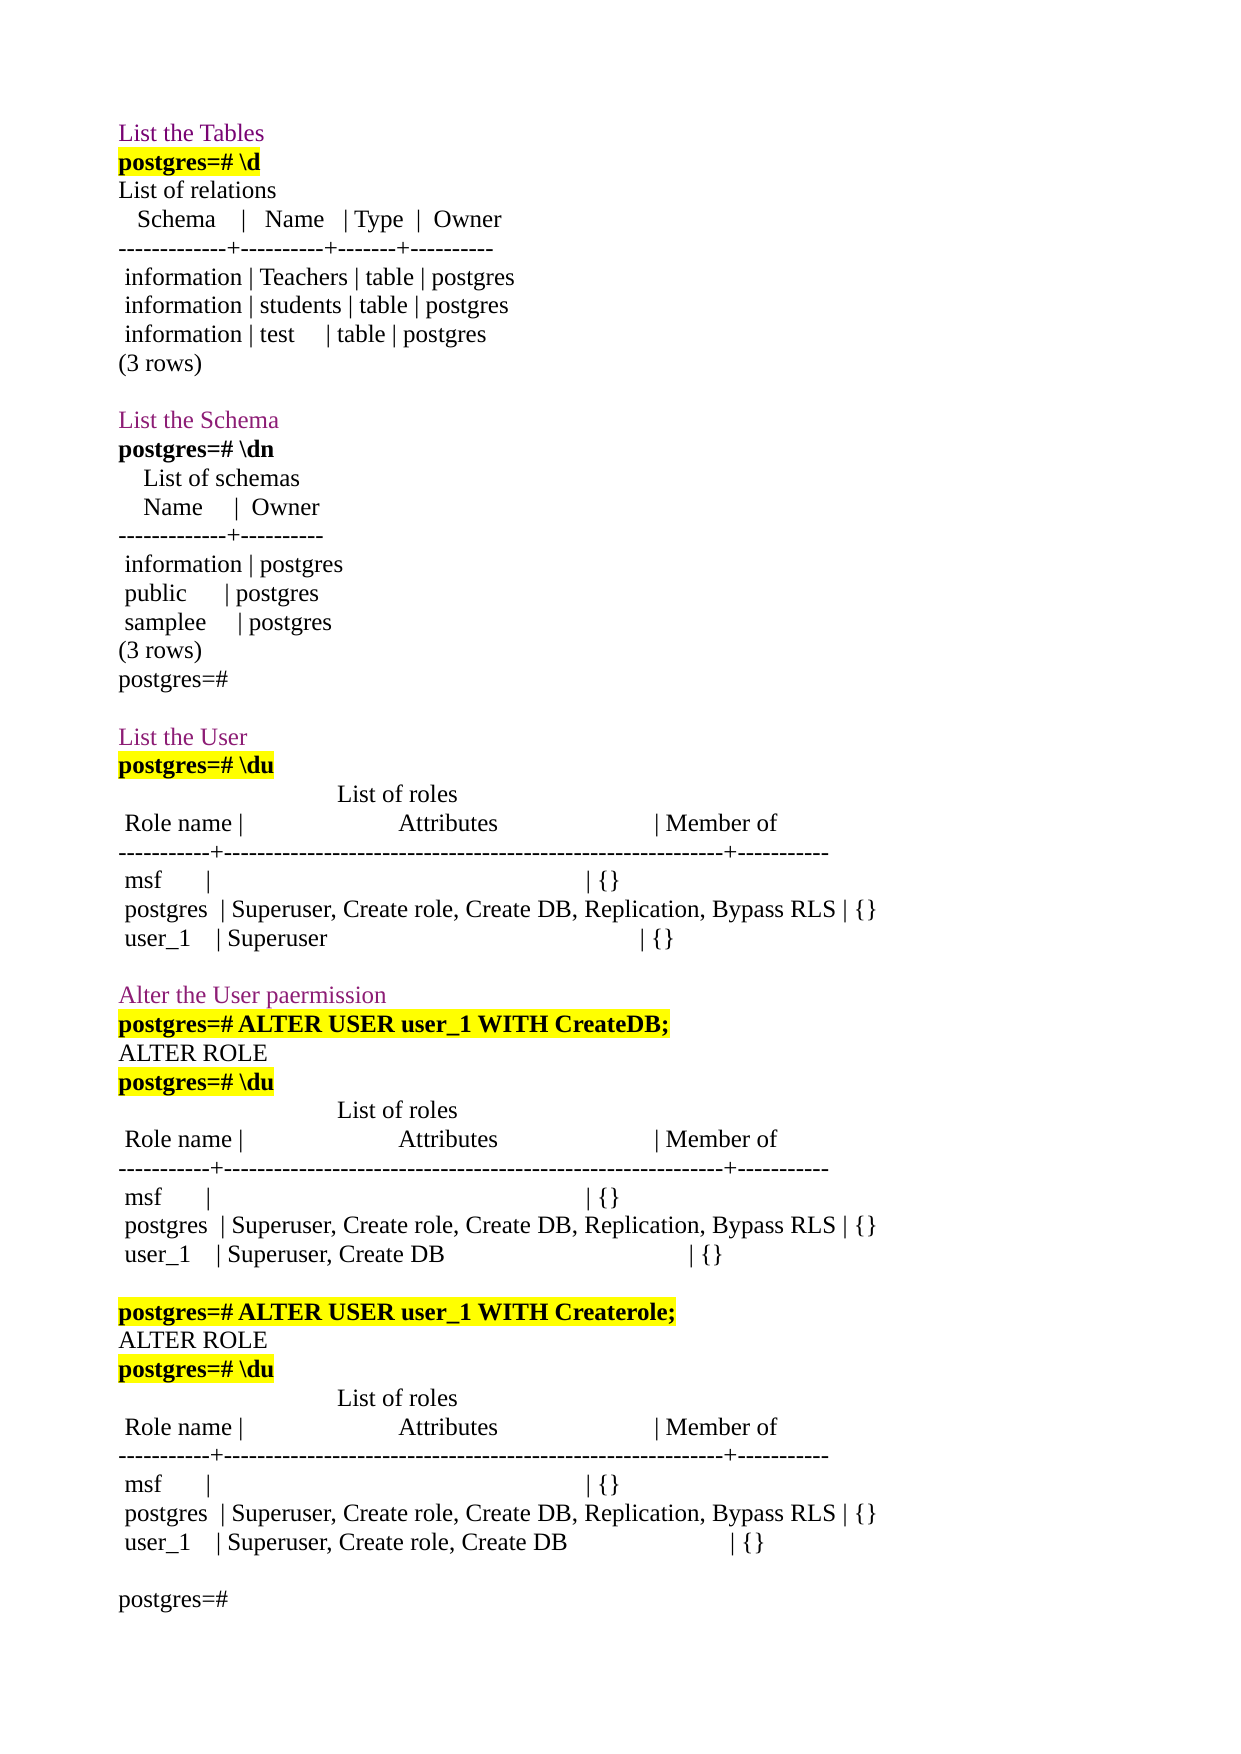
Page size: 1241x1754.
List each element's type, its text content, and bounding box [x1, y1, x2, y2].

text msf | | {} [118, 1182, 1122, 1211]
text postgres=# \dn [118, 434, 1122, 463]
text postgres=# \du [118, 1067, 1122, 1096]
text List of relations [118, 176, 1122, 204]
text List the User [118, 722, 1122, 751]
text information | test | table | postgres [118, 319, 1122, 348]
text user_1 | Superuser, Create role, Create DB | {} [118, 1527, 1122, 1556]
text samplee | postgres [118, 607, 1122, 636]
text List of roles [118, 1096, 1122, 1124]
text postgres=# ALTER USER user_1 WITH CreateDB; [118, 1009, 1122, 1038]
text List of roles [118, 779, 1122, 808]
text Role name | Attributes | Member of [118, 808, 1122, 837]
text postgres=# \du [118, 751, 1122, 779]
text Alter the User paermission [118, 981, 1122, 1009]
text postgres | Superuser, Create role, Create DB, Replication, Bypass RLS | {} [118, 894, 1122, 923]
text msf | | {} [118, 866, 1122, 894]
text postgres=# [118, 1584, 1122, 1613]
text postgres | Superuser, Create role, Create DB, Replication, Bypass RLS | {} [118, 1211, 1122, 1239]
text msf | | {} [118, 1469, 1122, 1498]
text Role name | Attributes | Member of [118, 1124, 1122, 1153]
text postgres=# ALTER USER user_1 WITH Createrole; [118, 1297, 1122, 1326]
text postgres=# \d [118, 147, 1122, 176]
text List the Tables [118, 118, 1122, 147]
text public | postgres [118, 578, 1122, 607]
text (3 rows) [118, 348, 1122, 377]
text -----------+------------------------------------------------------------+----------- [118, 837, 1122, 866]
text List of schemas [118, 463, 1122, 492]
text -----------+------------------------------------------------------------+----------- [118, 1153, 1122, 1182]
text (3 rows) [118, 636, 1122, 664]
text user_1 | Superuser | {} [118, 923, 1122, 952]
text ALTER ROLE [118, 1326, 1122, 1354]
text Schema | Name | Type | Owner [118, 204, 1122, 233]
text -----------+------------------------------------------------------------+----------- [118, 1441, 1122, 1469]
text information | postgres [118, 549, 1122, 578]
text -------------+----------+-------+---------- [118, 233, 1122, 262]
text postgres=# \du [118, 1354, 1122, 1383]
text Role name | Attributes | Member of [118, 1412, 1122, 1441]
text List the Schema [118, 406, 1122, 434]
text user_1 | Superuser, Create DB | {} [118, 1239, 1122, 1268]
text List of roles [118, 1383, 1122, 1412]
text -------------+---------- [118, 521, 1122, 549]
text ALTER ROLE [118, 1038, 1122, 1067]
text information | students | table | postgres [118, 291, 1122, 319]
text Name | Owner [118, 492, 1122, 521]
text information | Teachers | table | postgres [118, 262, 1122, 291]
text postgres=# [118, 664, 1122, 693]
text postgres | Superuser, Create role, Create DB, Replication, Bypass RLS | {} [118, 1498, 1122, 1527]
